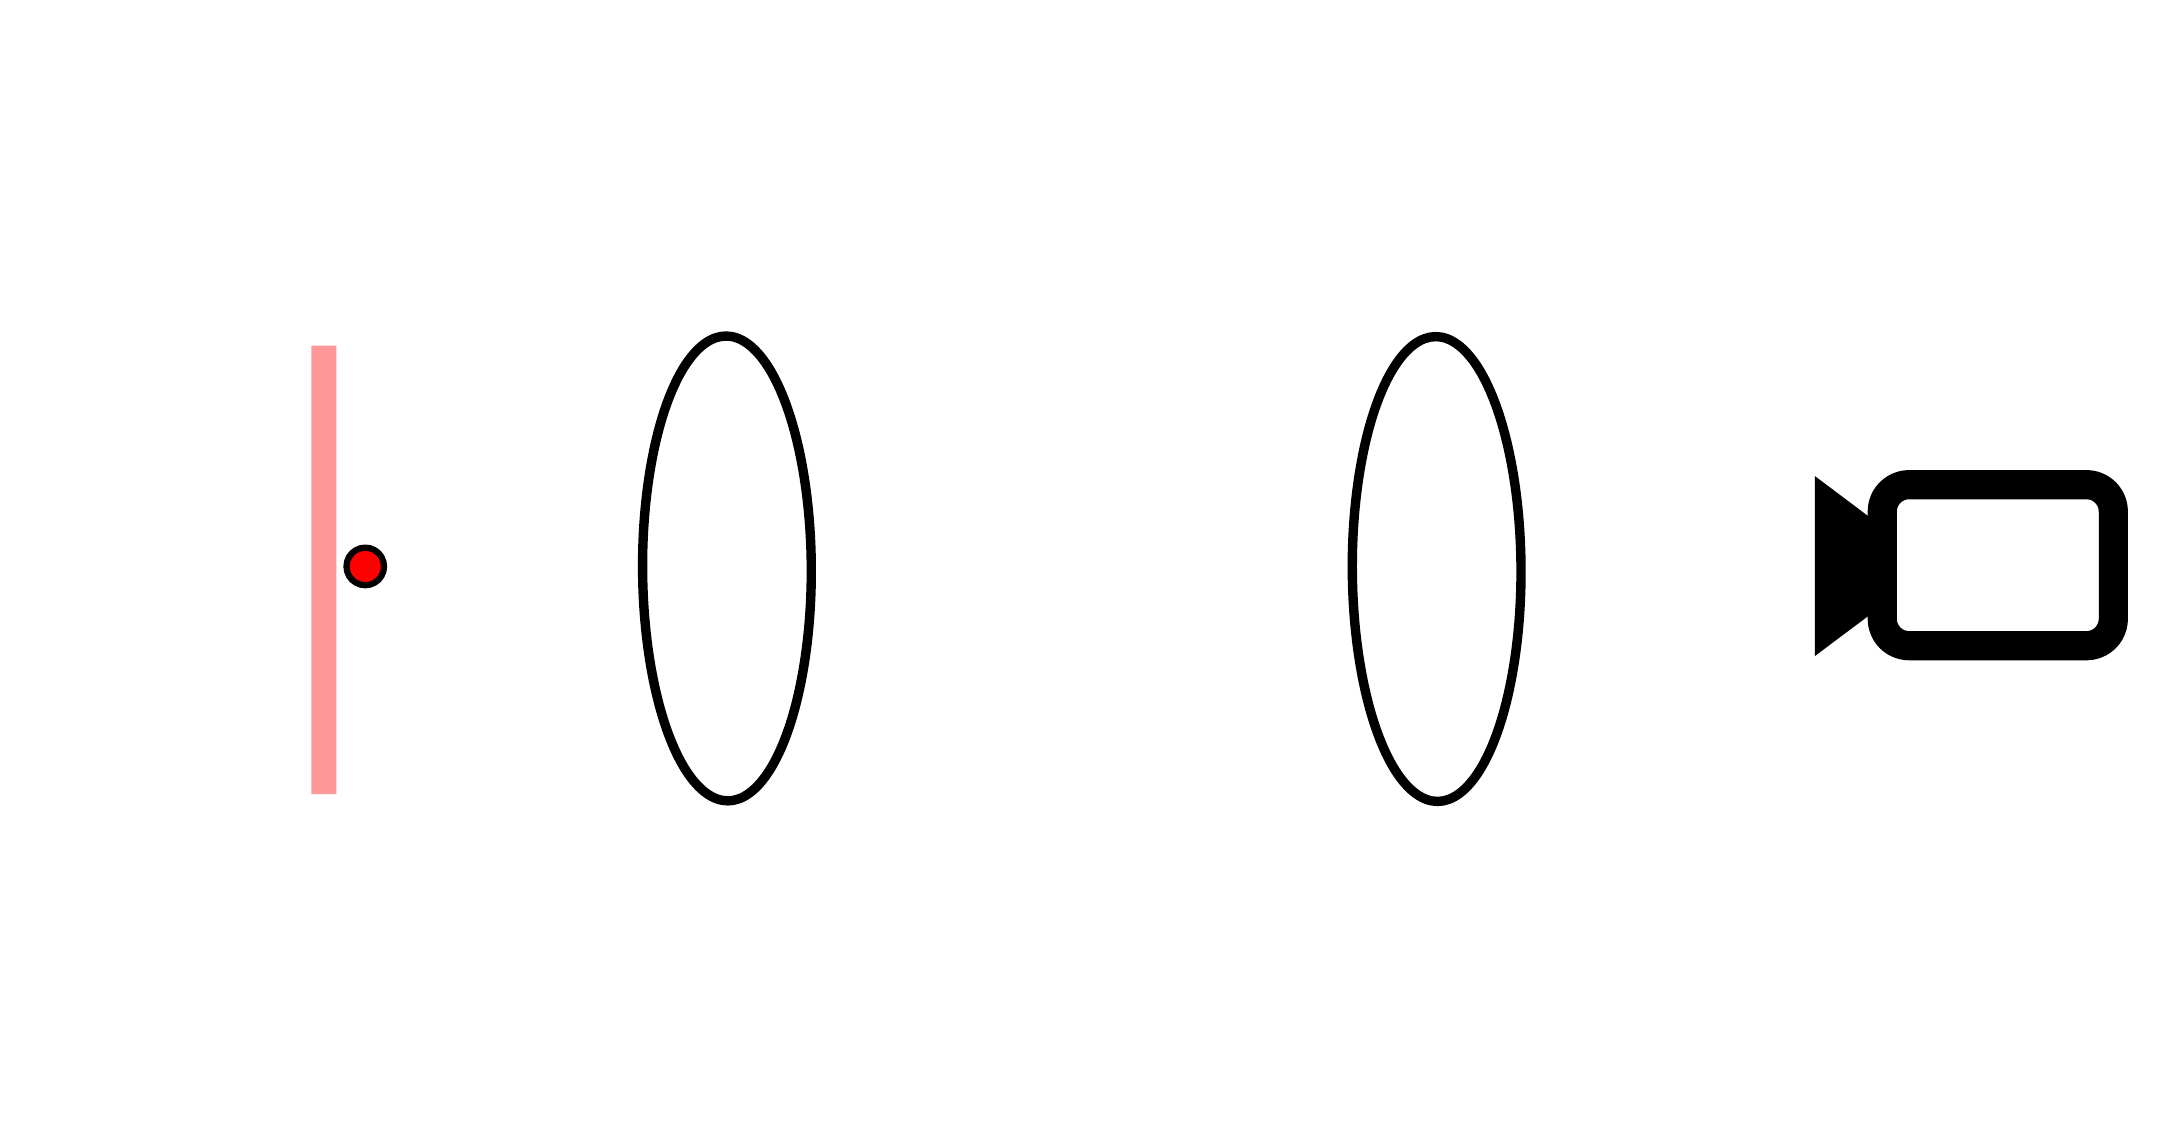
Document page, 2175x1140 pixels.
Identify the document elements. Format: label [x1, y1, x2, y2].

text_box [642, 336, 812, 801]
text_box [346, 547, 385, 586]
text_box [1882, 484, 2114, 646]
text_box [1814, 476, 1875, 657]
text_box [1352, 336, 1522, 802]
